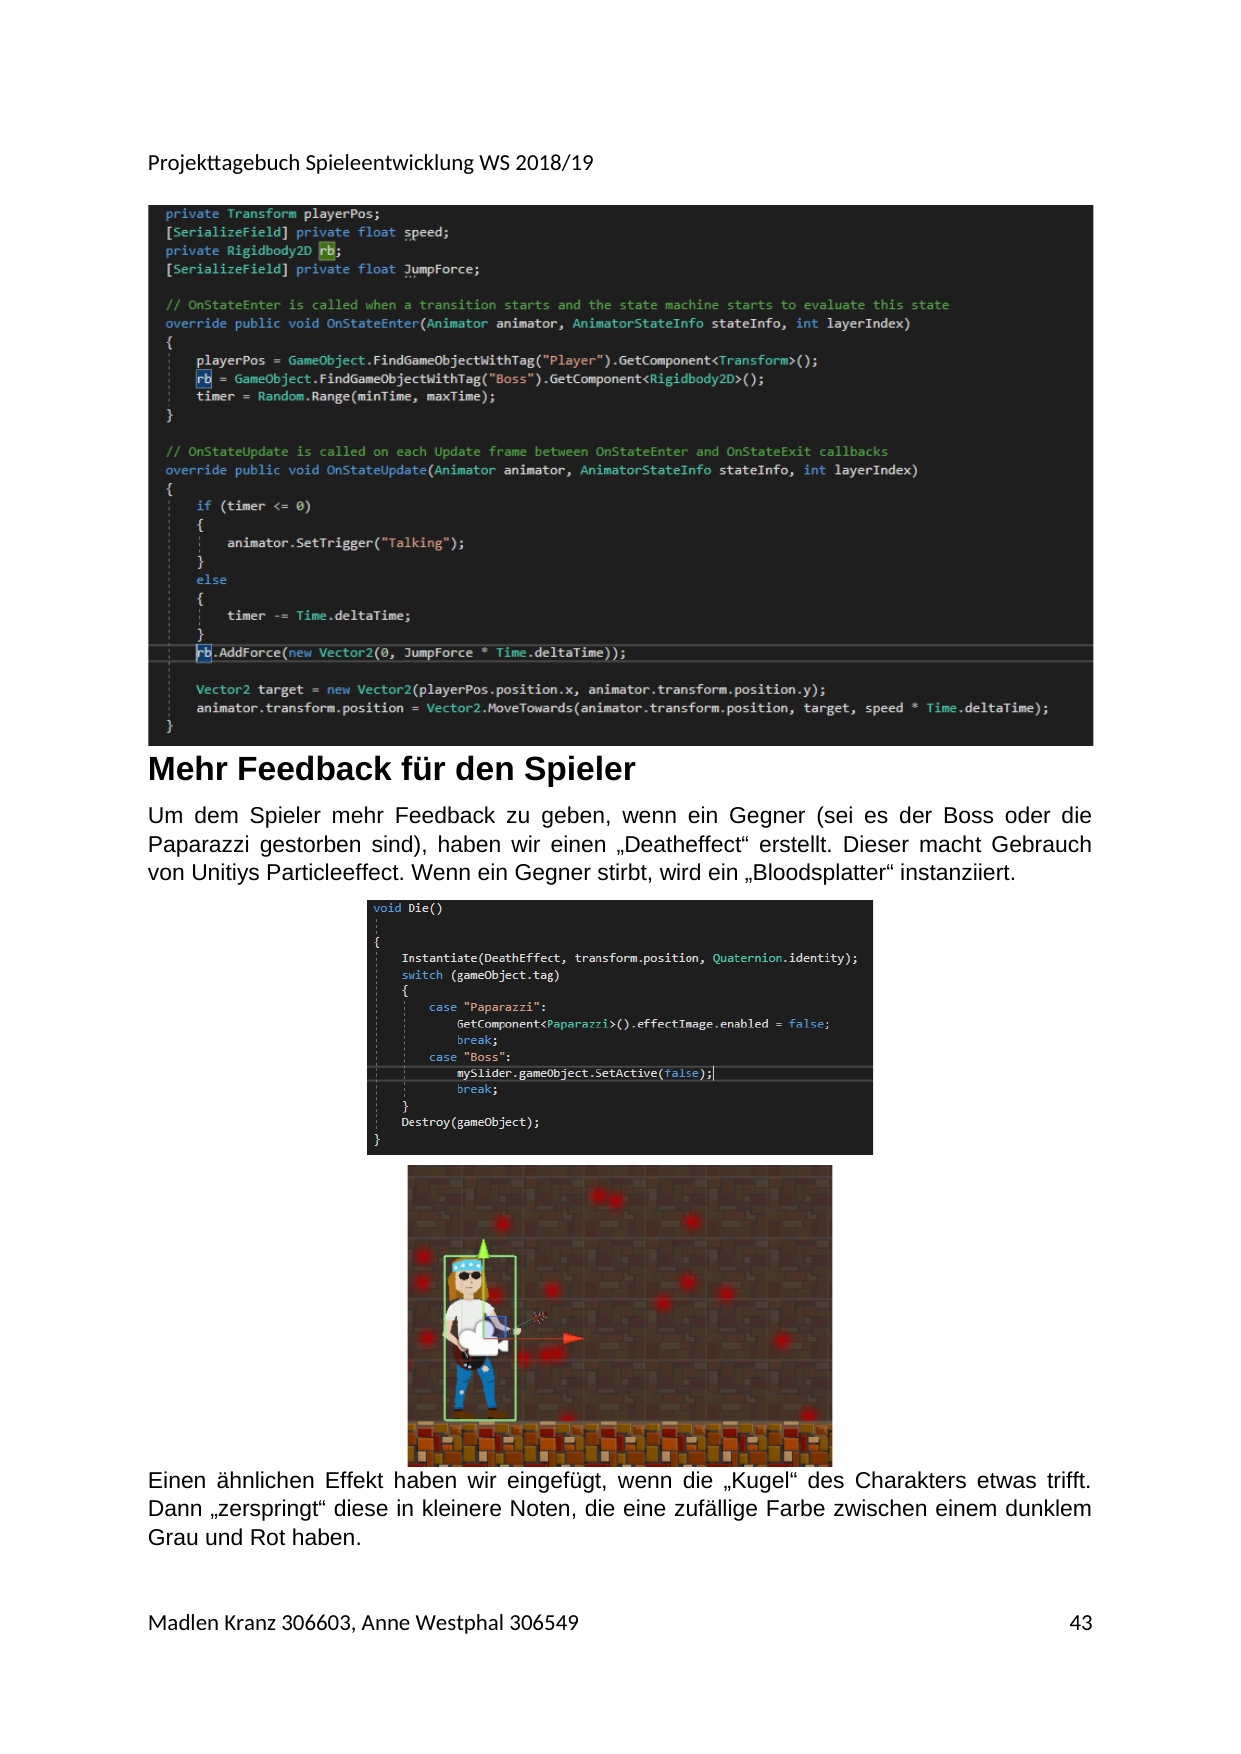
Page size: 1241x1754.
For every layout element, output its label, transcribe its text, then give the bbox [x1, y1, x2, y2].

text Einen ähnlichen Effekt haben wir eingefügt, wenn die „Kugel“ des Charakters etwas trifft. Dann „zerspringt“ diese in kleinere Noten, die eine zufällige Farbe zwischen einem dunklem Grau und Rot haben. [148, 900, 1093, 1550]
picture [407, 1165, 833, 1467]
subtitle Mehr Feedback für den Spieler [148, 746, 1093, 787]
text Um dem Spieler mehr Feedback zu geben, wenn ein Gegner (sei es der Boss oder die Paparazzi gestorben sind), haben wir einen „Deatheffect“ erstellt. Dieser macht Gebrauch von Unitiys Particleeffect. Wenn ein Gegner stirbt, wird ein „Bloodsplatter“ instanziiert. [148, 802, 1093, 886]
picture [367, 900, 874, 1155]
picture [148, 205, 1094, 746]
